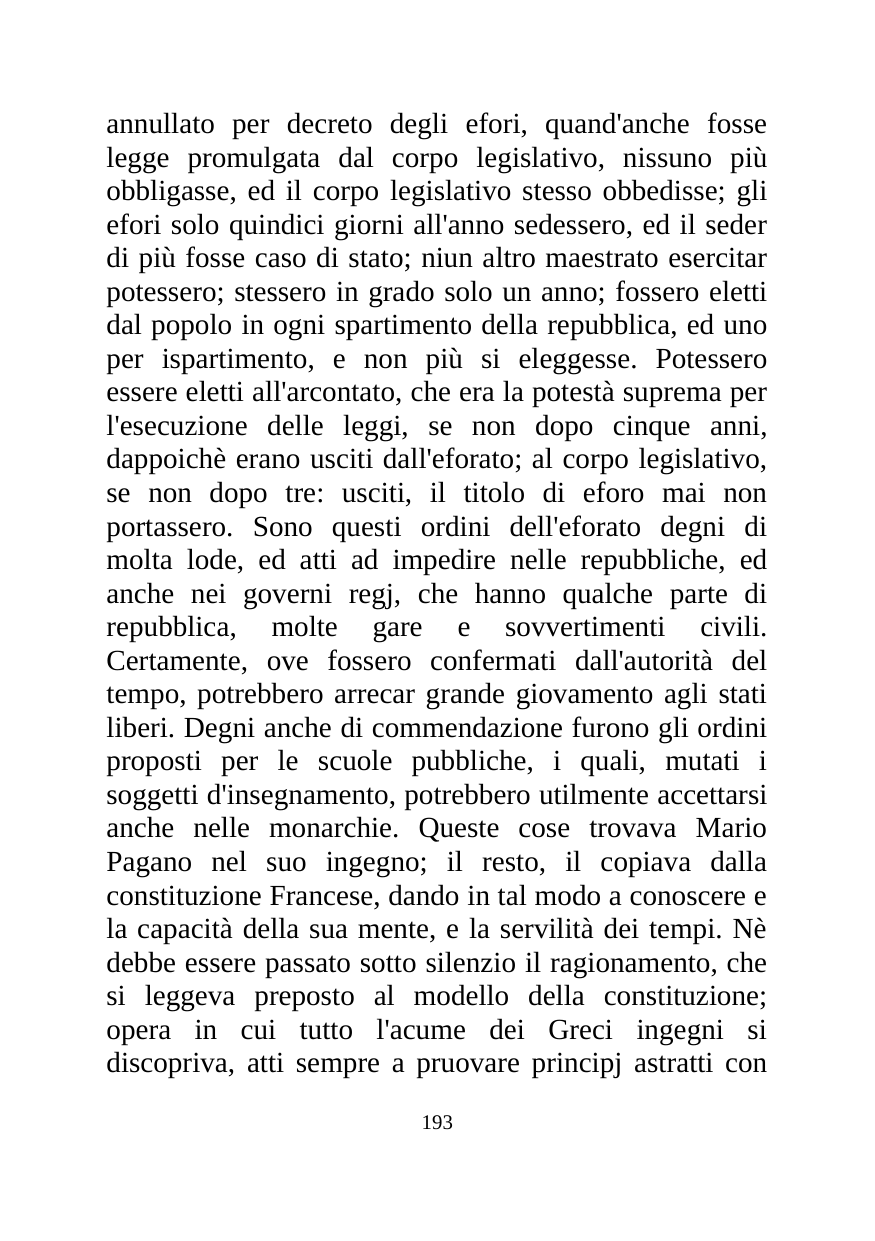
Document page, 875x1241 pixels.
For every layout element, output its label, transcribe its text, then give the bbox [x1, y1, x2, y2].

text annullato per decreto degli efori, quand'anche fosse legge promulgata dal corpo legislativo, nissuno più obbligasse, ed il corpo legislativo stesso obbedisse; gli efori solo quindici giorni all'anno sedessero, ed il seder di più fosse caso di stato; niun altro maestrato esercitar potessero; stessero in grado solo un anno; fossero eletti dal popolo in ogni spartimento della repubblica, ed uno per ispartimento, e non più si eleggesse. Potessero essere eletti all'arcontato, che era la potestà suprema per l'esecuzione delle leggi, se non dopo cinque anni, dappoichè erano usciti dall'eforato; al corpo legislativo, se non dopo tre: usciti, il titolo di eforo mai non portassero. Sono questi ordini dell'eforato degni di molta lode, ed atti ad impedire nelle repubbliche, ed anche nei governi regj, che hanno qualche parte di repubblica, molte gare e sovvertimenti civili. Certamente, ove fossero confermati dall'autorità del tempo, potrebbero arrecar grande giovamento agli stati liberi. Degni anche di commendazione furono gli ordini proposti per le scuole pubbliche, i quali, mutati i soggetti d'insegnamento, potrebbero utilmente accettarsi anche nelle monarchie. Queste cose trovava Mario Pagano nel suo ingegno; il resto, il copiava dalla constituzione Francese, dando in tal modo a conoscere e la capacità della sua mente, e la servilità dei tempi. Nè debbe essere passato sotto silenzio il ragionamento, che si leggeva preposto al modello della constituzione; opera in cui tutto l'acume dei Greci ingegni si discopriva, atti sempre a pruovare principj astratti con [106, 106, 768, 1079]
